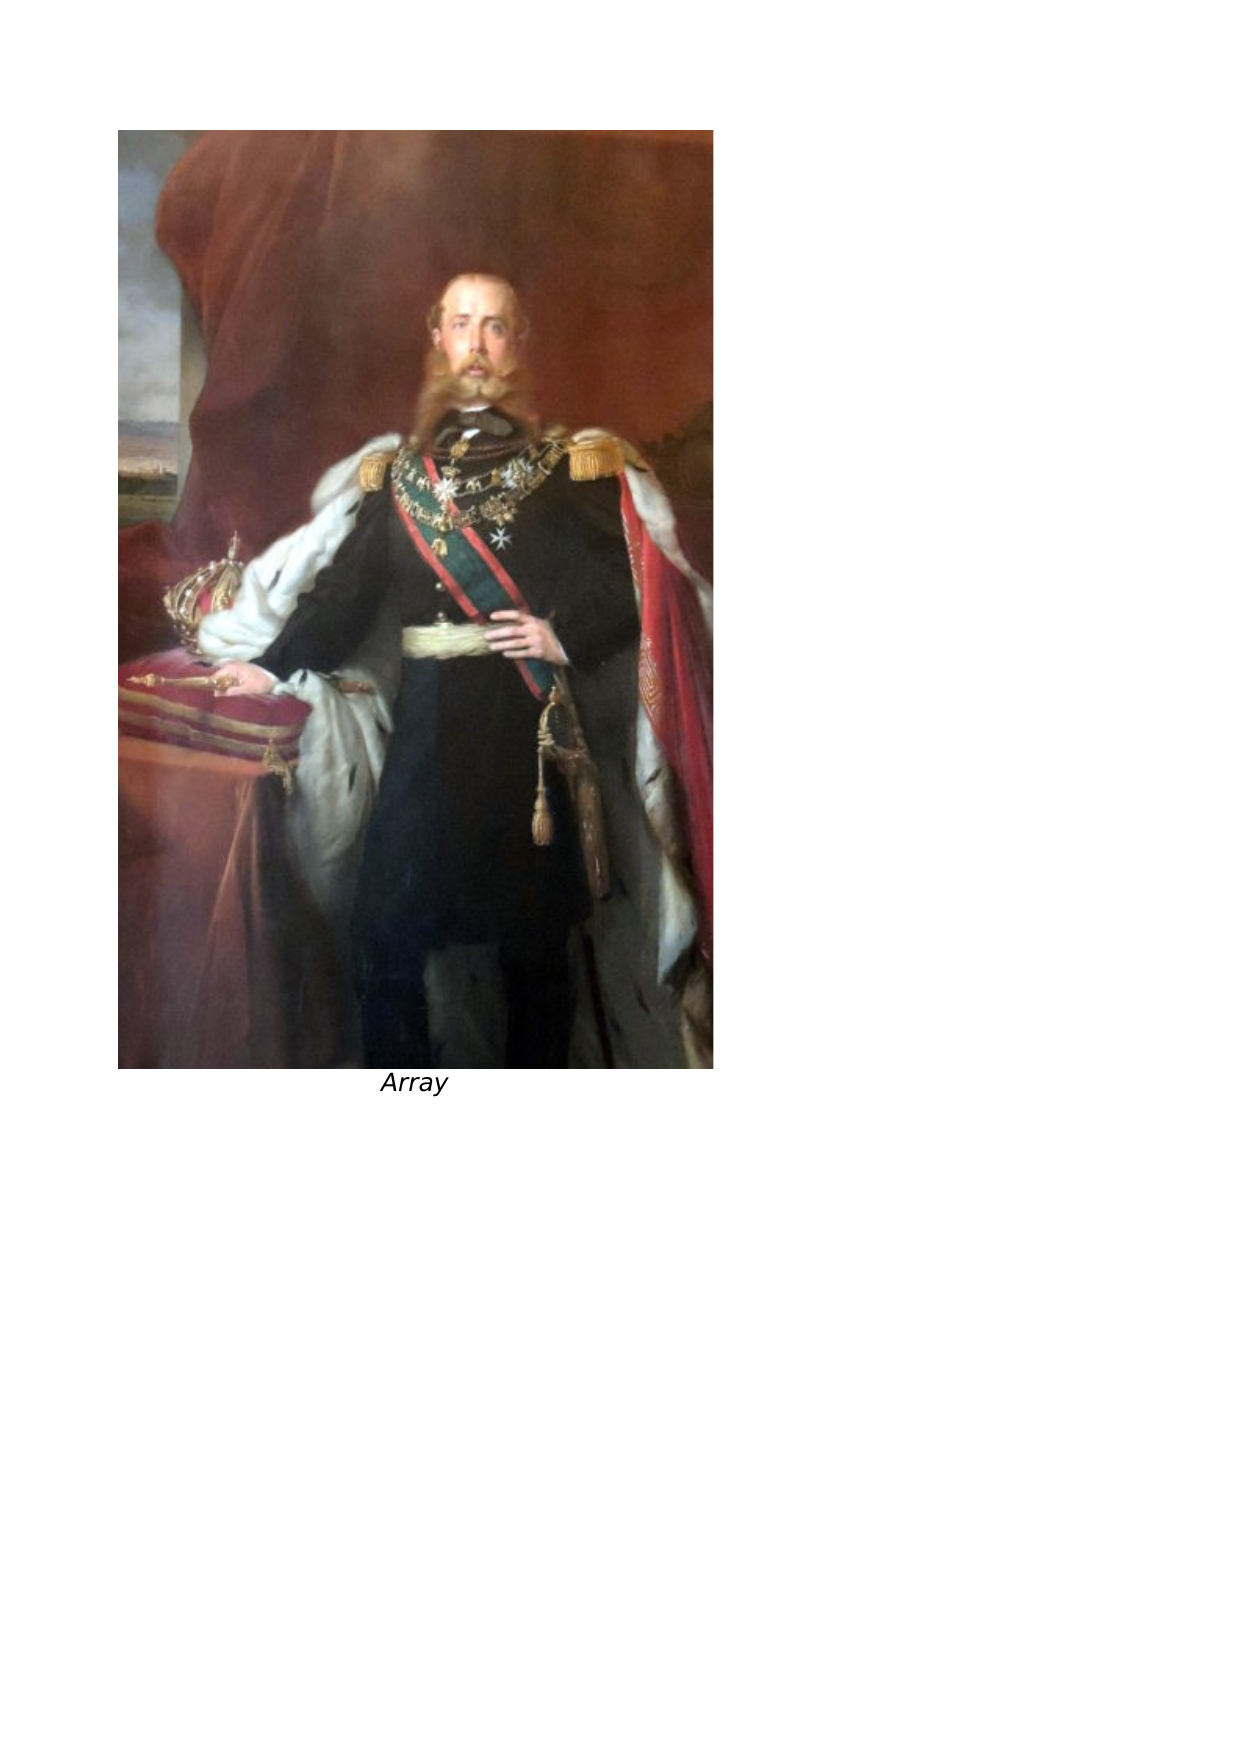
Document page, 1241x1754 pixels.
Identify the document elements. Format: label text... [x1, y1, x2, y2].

text Array [118, 1069, 713, 1097]
picture [118, 130, 714, 1069]
